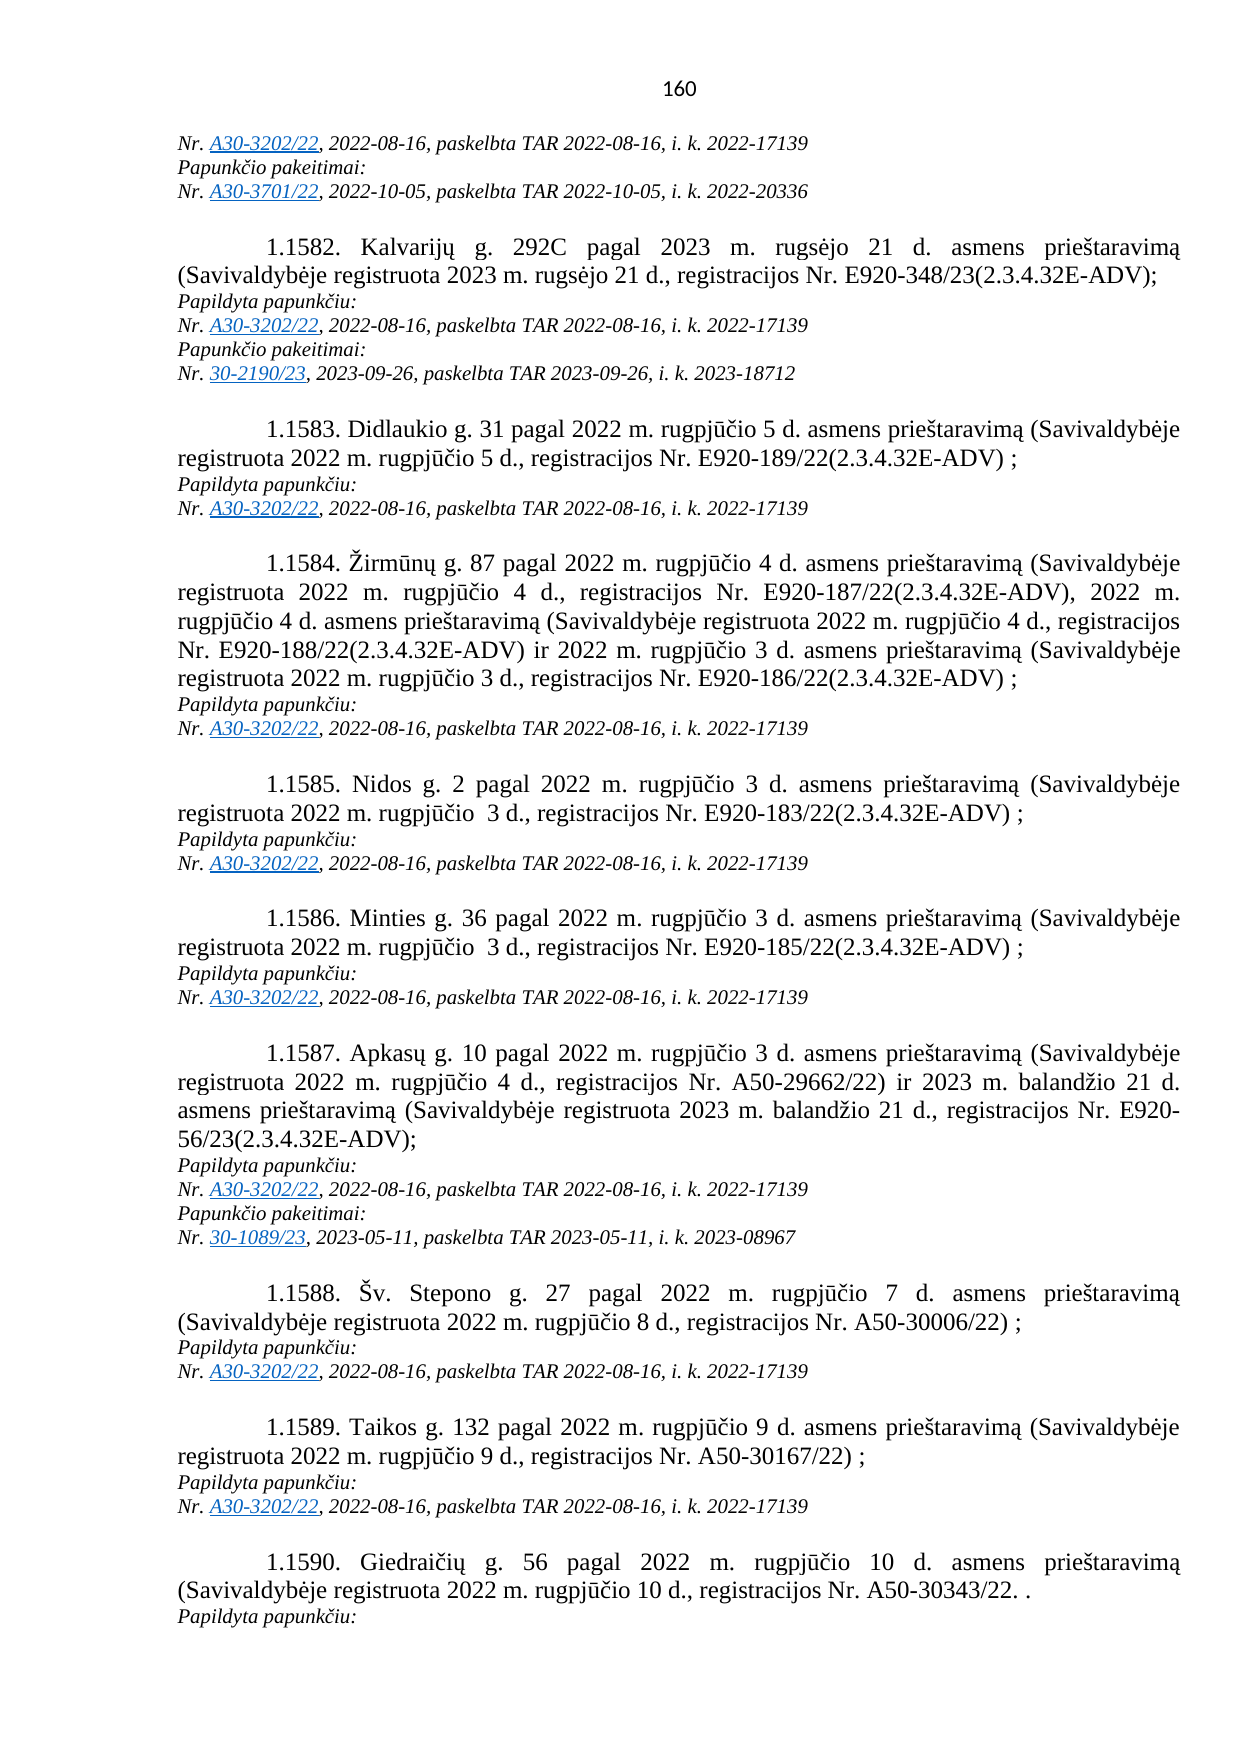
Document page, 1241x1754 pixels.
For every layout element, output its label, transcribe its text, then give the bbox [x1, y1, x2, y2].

text 1.1587. Apkasų g. 10 pagal 2022 m. rugpjūčio 3 d. asmens prieštaravimą (Savivaldybėje registruota 2022 m. rugpjūčio 4 d., registracijos Nr. A50-29662/22) ir 2023 m. balandžio 21 d. asmens prieštaravimą (Savivaldybėje registruota 2023 m. balandžio 21 d., registracijos Nr. E920-56/23(2.3.4.32E-ADV); [177, 1038, 1181, 1153]
text Papunkčio pakeitimai: [177, 1201, 1181, 1225]
text 1.1589. Taikos g. 132 pagal 2022 m. rugpjūčio 9 d. asmens prieštaravimą (Savivaldybėje registruota 2022 m. rugpjūčio 9 d., registracijos Nr. A50-30167/22) ; [177, 1412, 1181, 1470]
text 1.1582. Kalvarijų g. 292C pagal 2023 m. rugsėjo 21 d. asmens prieštaravimą (Savivaldybėje registruota 2023 m. rugsėjo 21 d., registracijos Nr. E920-348/23(2.3.4.32E-ADV); [177, 232, 1181, 289]
text 1.1585. Nidos g. 2 pagal 2022 m. rugpjūčio 3 d. asmens prieštaravimą (Savivaldybėje registruota 2022 m. rugpjūčio 3 d., registracijos Nr. E920-183/22(2.3.4.32E-ADV) ; [177, 769, 1181, 827]
text Nr. A30-3701/22, 2022-10-05, paskelbta TAR 2022-10-05, i. k. 2022-20336 [177, 179, 1181, 203]
text Papunkčio pakeitimai: [177, 155, 1181, 179]
text Nr. A30-3202/22, 2022-08-16, paskelbta TAR 2022-08-16, i. k. 2022-17139 [177, 496, 1181, 520]
text Papildyta papunkčiu: [177, 961, 1181, 985]
text 1.1586. Minties g. 36 pagal 2022 m. rugpjūčio 3 d. asmens prieštaravimą (Savivaldybėje registruota 2022 m. rugpjūčio 3 d., registracijos Nr. E920-185/22(2.3.4.32E-ADV) ; [177, 903, 1181, 961]
text 1.1590. Giedraičių g. 56 pagal 2022 m. rugpjūčio 10 d. asmens prieštaravimą (Savivaldybėje registruota 2022 m. rugpjūčio 10 d., registracijos Nr. A50-30343/22. . [177, 1547, 1181, 1604]
text Papildyta papunkčiu: [177, 1335, 1181, 1359]
text Nr. A30-3202/22, 2022-08-16, paskelbta TAR 2022-08-16, i. k. 2022-17139 [177, 1494, 1181, 1518]
text Papunkčio pakeitimai: [177, 337, 1181, 361]
text Papildyta papunkčiu: [177, 1470, 1181, 1494]
text 1.1584. Žirmūnų g. 87 pagal 2022 m. rugpjūčio 4 d. asmens prieštaravimą (Savivaldybėje registruota 2022 m. rugpjūčio 4 d., registracijos Nr. E920-187/22(2.3.4.32E-ADV), 2022 m. rugpjūčio 4 d. asmens prieštaravimą (Savivaldybėje registruota 2022 m. rugpjūčio 4 d., registracijos Nr. E920-188/22(2.3.4.32E-ADV) ir 2022 m. rugpjūčio 3 d. asmens prieštaravimą (Savivaldybėje registruota 2022 m. rugpjūčio 3 d., registracijos Nr. E920-186/22(2.3.4.32E-ADV) ; [177, 548, 1181, 692]
text Papildyta papunkčiu: [177, 472, 1181, 496]
text Papildyta papunkčiu: [177, 827, 1181, 851]
text Papildyta papunkčiu: [177, 1153, 1181, 1177]
text Nr. A30-3202/22, 2022-08-16, paskelbta TAR 2022-08-16, i. k. 2022-17139 [177, 851, 1181, 875]
text Nr. 30-2190/23, 2023-09-26, paskelbta TAR 2023-09-26, i. k. 2023-18712 [177, 361, 1181, 385]
text Papildyta papunkčiu: [177, 1604, 1181, 1628]
text Nr. 30-1089/23, 2023-05-11, paskelbta TAR 2023-05-11, i. k. 2023-08967 [177, 1225, 1181, 1249]
text 1.1583. Didlaukio g. 31 pagal 2022 m. rugpjūčio 5 d. asmens prieštaravimą (Savivaldybėje registruota 2022 m. rugpjūčio 5 d., registracijos Nr. E920-189/22(2.3.4.32E-ADV) ; [177, 414, 1181, 472]
text Nr. A30-3202/22, 2022-08-16, paskelbta TAR 2022-08-16, i. k. 2022-17139 [177, 131, 1181, 155]
text Papildyta papunkčiu: [177, 692, 1181, 716]
text 1.1588. Šv. Stepono g. 27 pagal 2022 m. rugpjūčio 7 d. asmens prieštaravimą (Savivaldybėje registruota 2022 m. rugpjūčio 8 d., registracijos Nr. A50-30006/22) ; [177, 1278, 1181, 1335]
text Nr. A30-3202/22, 2022-08-16, paskelbta TAR 2022-08-16, i. k. 2022-17139 [177, 1359, 1181, 1383]
text Papildyta papunkčiu: [177, 289, 1181, 313]
text Nr. A30-3202/22, 2022-08-16, paskelbta TAR 2022-08-16, i. k. 2022-17139 [177, 716, 1181, 740]
text Nr. A30-3202/22, 2022-08-16, paskelbta TAR 2022-08-16, i. k. 2022-17139 [177, 1177, 1181, 1201]
text Nr. A30-3202/22, 2022-08-16, paskelbta TAR 2022-08-16, i. k. 2022-17139 [177, 313, 1181, 337]
text Nr. A30-3202/22, 2022-08-16, paskelbta TAR 2022-08-16, i. k. 2022-17139 [177, 985, 1181, 1009]
